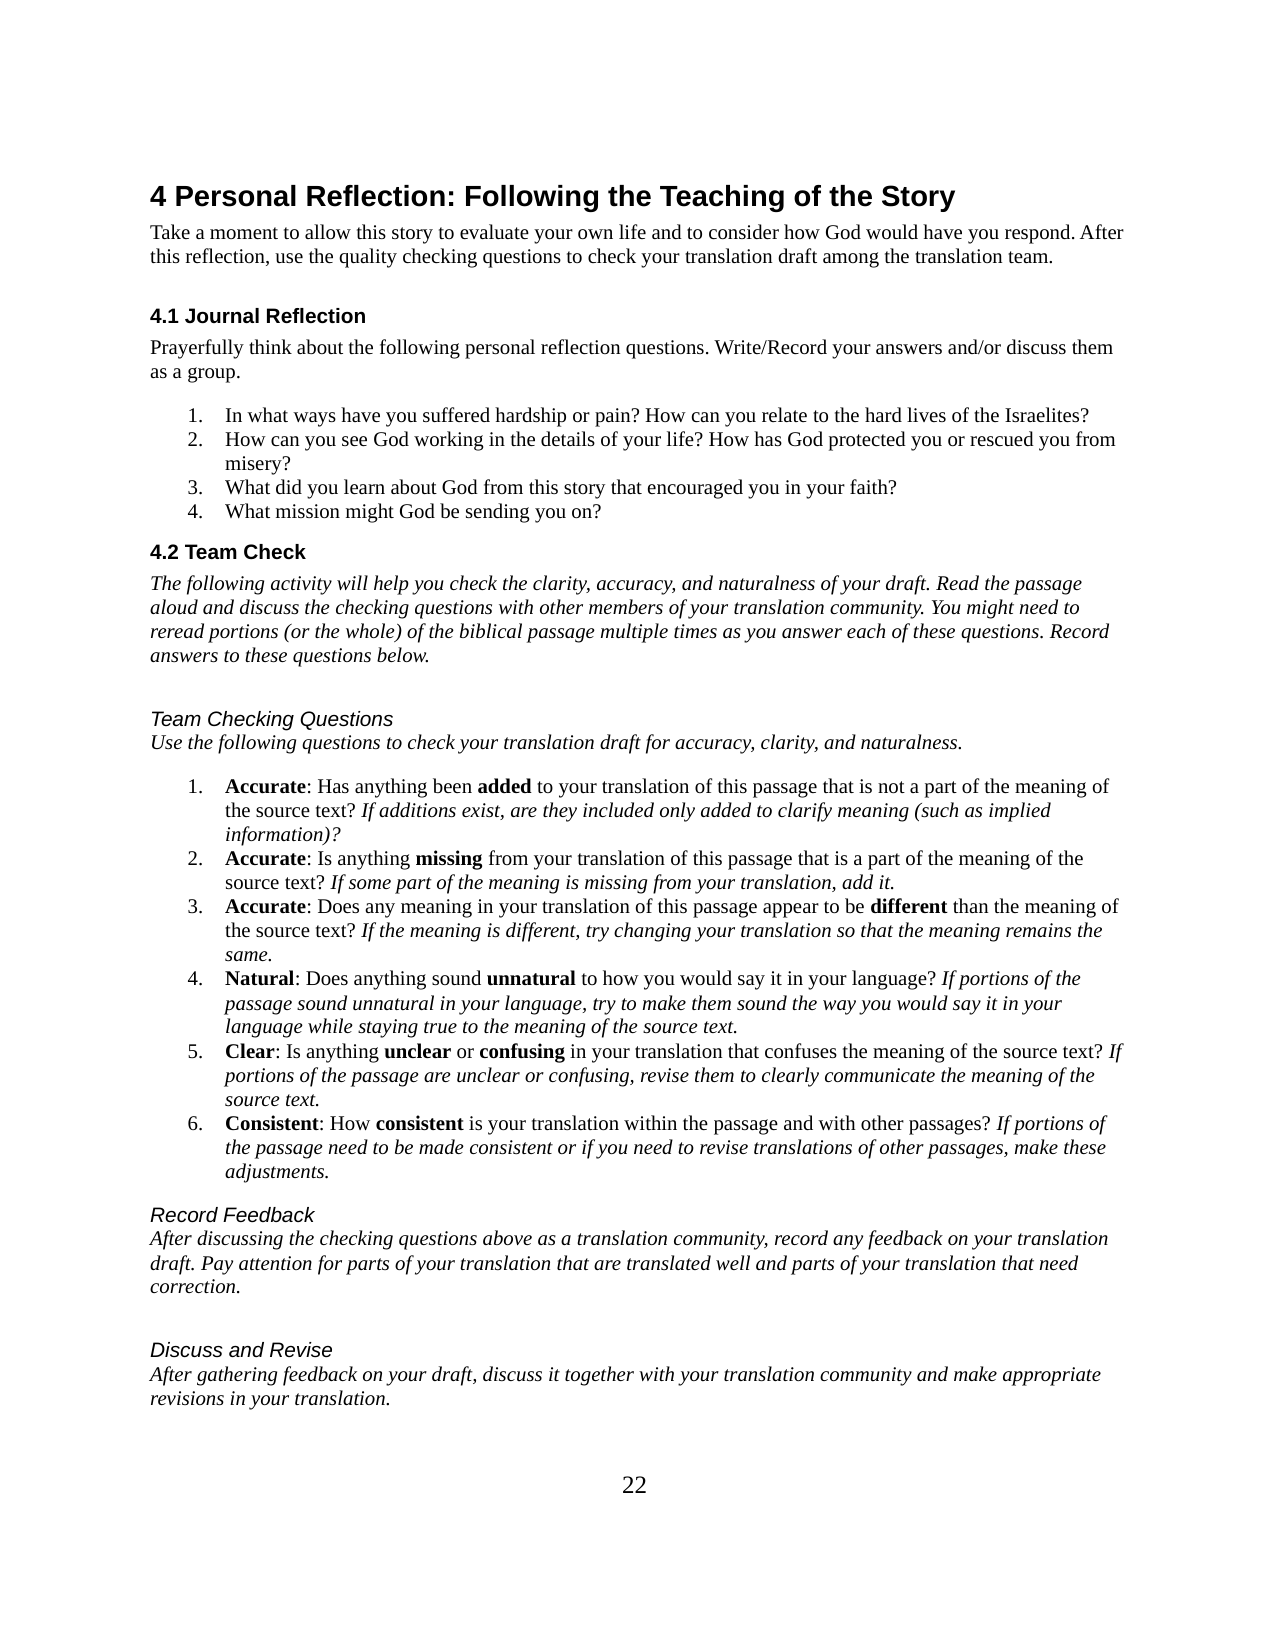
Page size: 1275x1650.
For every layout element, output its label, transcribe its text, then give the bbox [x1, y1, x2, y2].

text The following activity will help you check the clarity, accuracy, and naturalness of your draft. Read the passage aloud and discuss the checking questions with other members of your translation community. You might need to reread portions (or the whole) of the biblical passage multiple times as you answer each of these questions. Record answers to these questions below. [150, 571, 1125, 667]
subtitle Record Feedback [150, 1202, 1125, 1226]
text After discussing the checking questions above as a translation community, record any feedback on your translation draft. Pay attention for parts of your translation that are translated well and parts of your translation that need correction. [150, 1226, 1125, 1298]
text Take a moment to allow this story to evaluate your own life and to consider how God would have you respond. After this reflection, use the quality checking questions to check your translation draft among the translation team. [150, 220, 1125, 268]
list In what ways have you suffered hardship or pain? How can you relate to the hard lives of the Israelites? [187, 403, 1125, 427]
list What mission might God be sending you on? [187, 499, 1125, 523]
list What did you learn about God from this story that encouraged you in your faith? [187, 475, 1125, 499]
list Accurate: Is anything missing from your translation of this passage that is a part of the meaning of the source text? If some part of the meaning is missing from your translation, add it. [187, 846, 1125, 894]
list Accurate: Does any meaning in your translation of this passage appear to be different than the meaning of the source text? If the meaning is different, try changing your translation so that the meaning remains the same. [187, 894, 1125, 966]
list How can you see God working in the details of your life? How has God protected you or rescued you from misery? [187, 427, 1125, 475]
subtitle Team Checking Questions [150, 706, 1125, 730]
subtitle 4.1 Journal Reflection [150, 304, 1125, 328]
text Prayerfully think about the following personal reflection questions. Write/Record your answers and/or discuss them as a group. [150, 335, 1125, 383]
list Natural: Does anything sound unnatural to how you would say it in your language? If portions of the passage sound unnatural in your language, try to make them sound the way you would say it in your language while staying true to the meaning of the source text. [187, 966, 1125, 1038]
text Use the following questions to check your translation draft for accuracy, clarity, and naturalness. [150, 730, 1125, 754]
list Consistent: How consistent is your translation within the passage and with other passages? If portions of the passage need to be made consistent or if you need to revise translations of other passages, make these adjustments. [187, 1111, 1125, 1183]
list Clear: Is anything unclear or confusing in your translation that confuses the meaning of the source text? If portions of the passage are unclear or confusing, revise them to clearly communicate the meaning of the source text. [187, 1038, 1125, 1111]
subtitle 4.2 Team Check [150, 540, 1125, 564]
text After gathering feedback on your draft, discuss it together with your translation community and make appropriate revisions in your translation. [150, 1361, 1125, 1409]
subtitle Discuss and Revise [150, 1337, 1125, 1361]
subtitle 4 Personal Reflection: Following the Teaching of the Story [150, 179, 1125, 212]
list Accurate: Has anything been added to your translation of this passage that is not a part of the meaning of the source text? If additions exist, are they included only added to clarify meaning (such as implied information)? [187, 774, 1125, 846]
